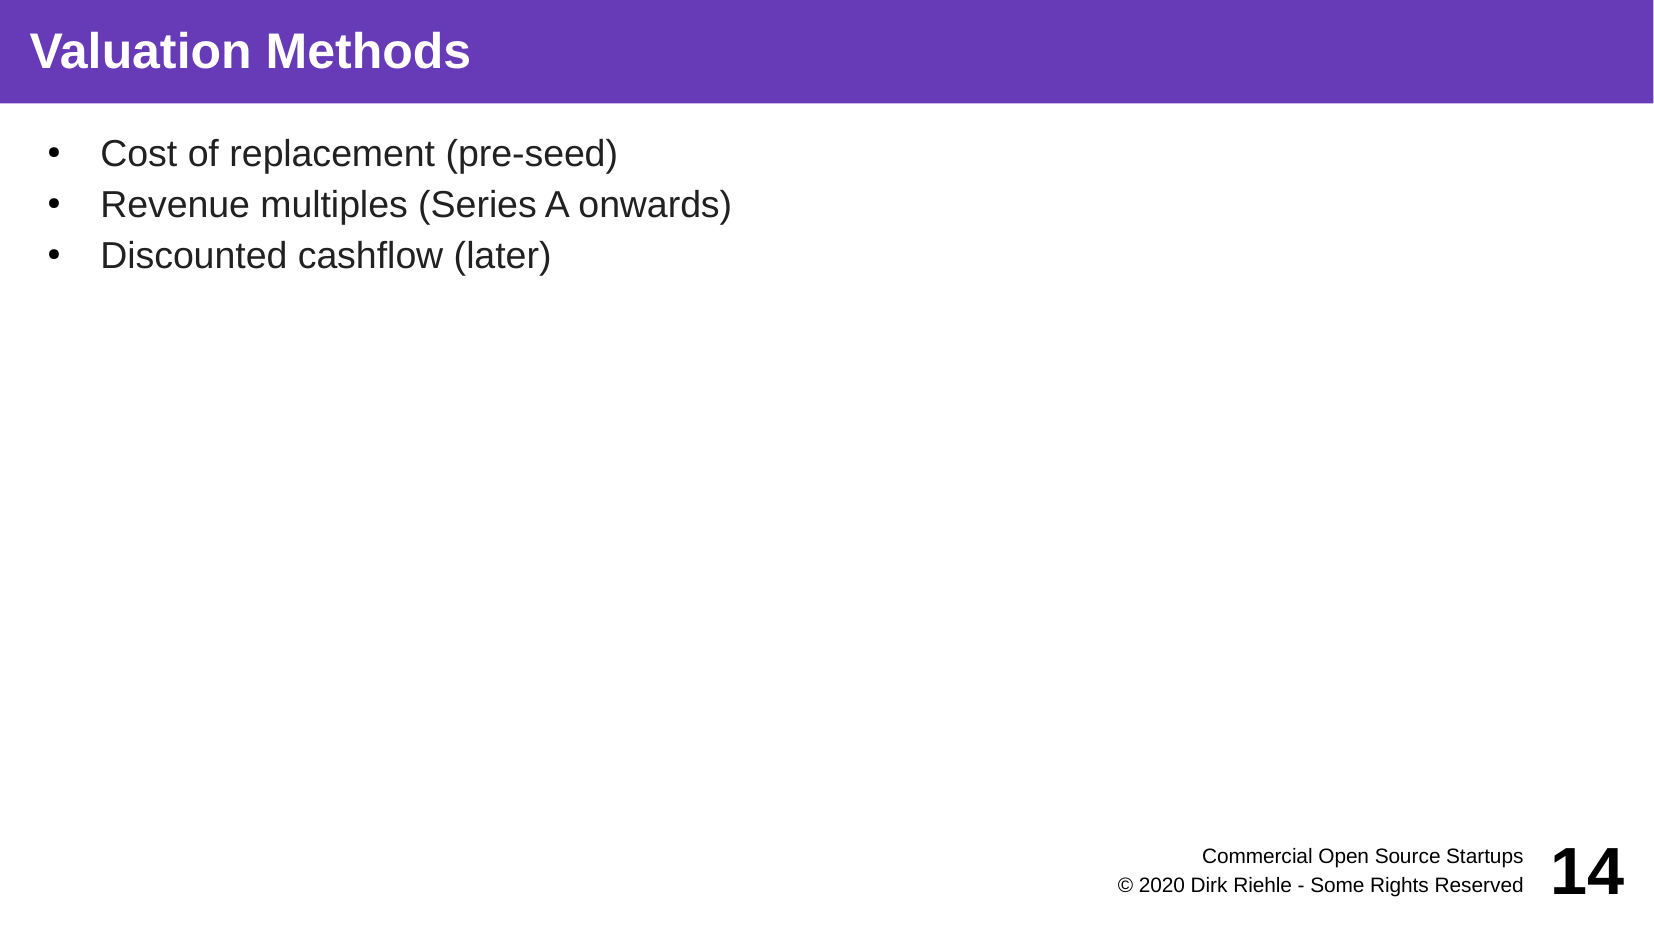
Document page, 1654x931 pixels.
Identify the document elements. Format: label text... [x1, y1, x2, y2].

title Valuation Methods [0, 0, 1654, 104]
list Cost of replacement (pre-seed) Revenue multiples (Series A onwards) Discounted cashflow (later) [29, 132, 1625, 813]
